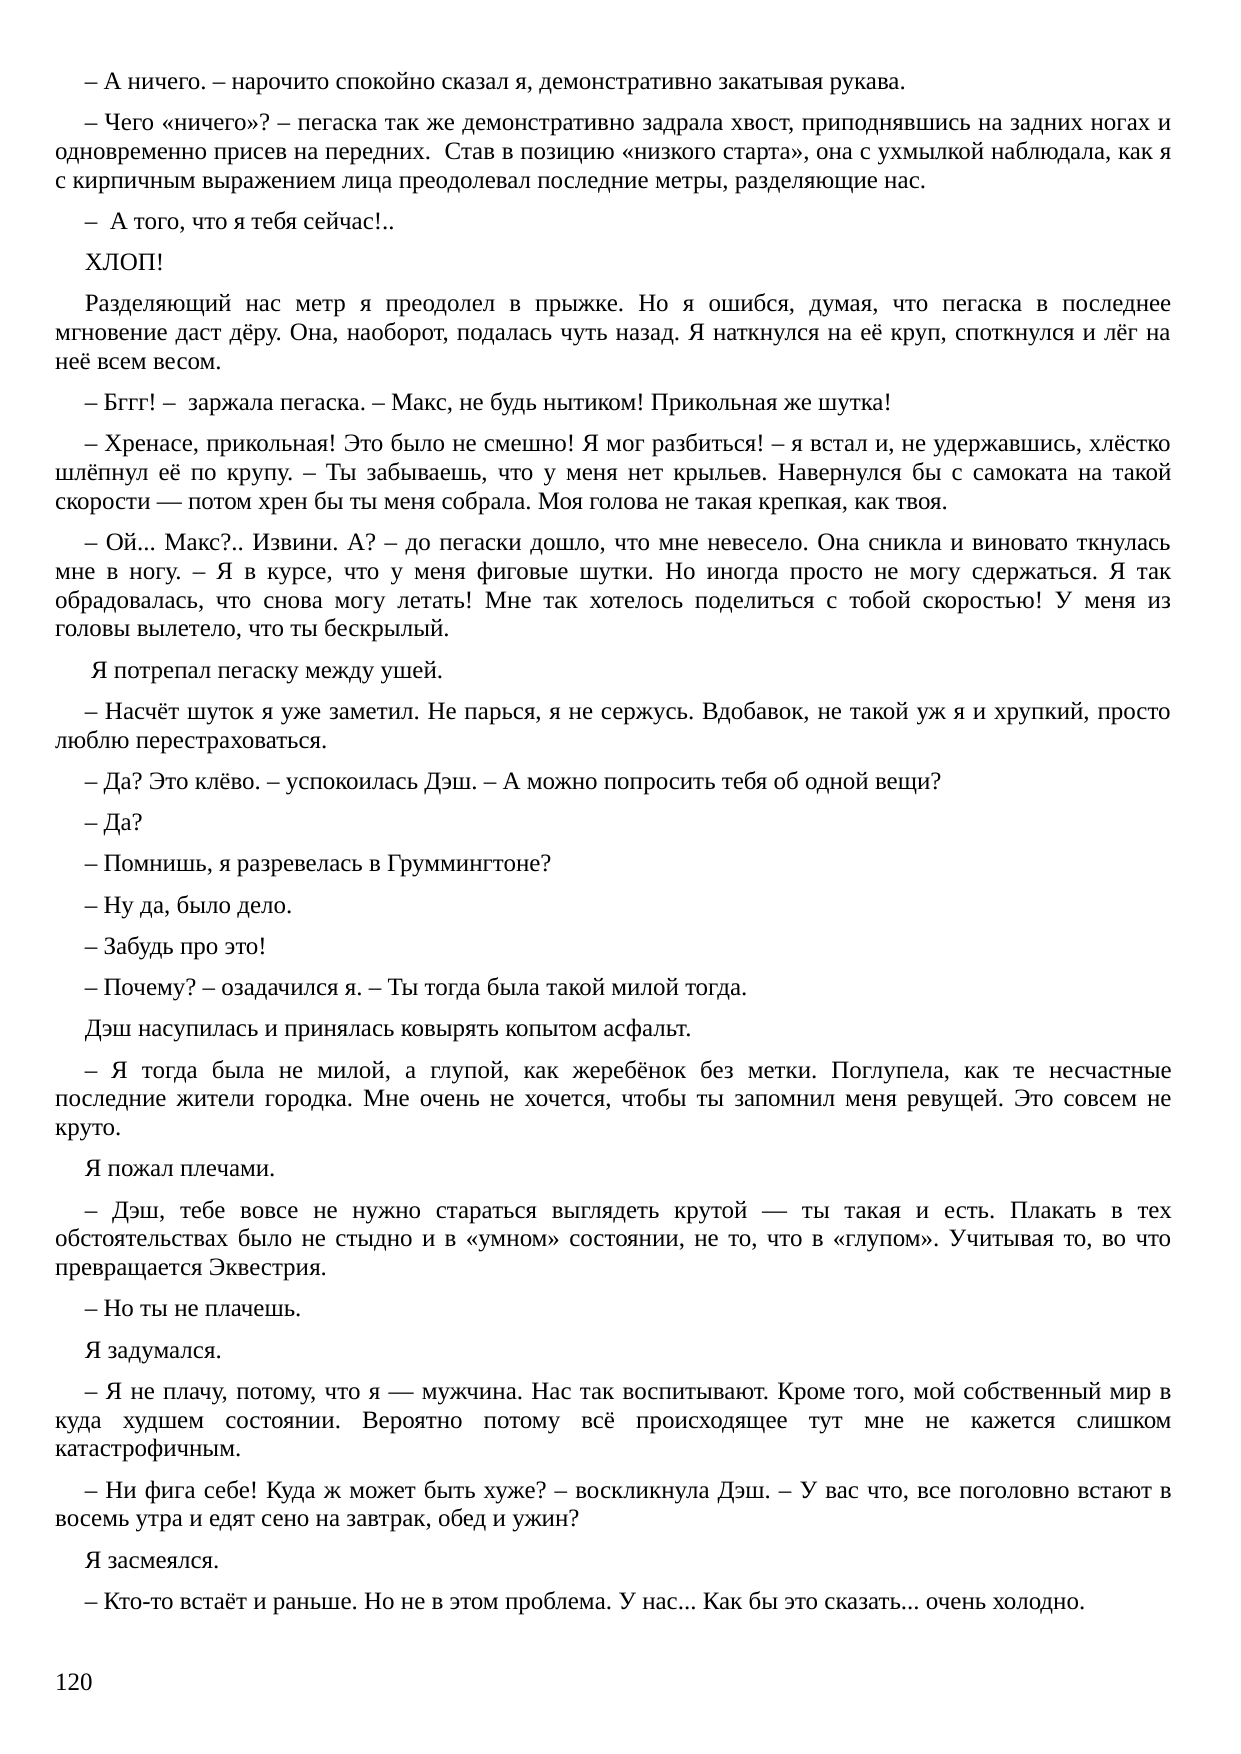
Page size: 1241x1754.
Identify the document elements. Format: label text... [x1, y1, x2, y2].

text – Хренасе, прикольная! Это было не смешно! Я мог разбиться! – я встал и, не удержавшись, хлёстко шлёпнул её по крупу. – Ты забываешь, что у меня нет крыльев. Навернулся бы с самоката на такой скорости — потом хрен бы ты меня собрала. Моя голова не такая крепкая, как твоя. [55, 428, 1173, 515]
text – Забудь про это! [55, 931, 1173, 960]
text Разделяющий нас метр я преодолел в прыжке. Но я ошибся, думая, что пегаска в последнее мгновение даст дёру. Она, наоборот, подалась чуть назад. Я наткнулся на её круп, споткнулся и лёг на неё всем весом. [55, 288, 1173, 375]
text Дэш насупилась и принялась ковырять копытом асфальт. [55, 1013, 1173, 1042]
text – Я тогда была не милой, а глупой, как жеребёнок без метки. Поглупела, как те несчастные последние жители городка. Мне очень не хочется, чтобы ты запомнил меня ревущей. Это совсем не круто. [55, 1055, 1173, 1141]
text – Кто-то встаёт и раньше. Но не в этом проблема. У нас... Как бы это сказать... очень холодно. [55, 1586, 1173, 1615]
text – Помнишь, я разревелась в Груммингтоне? [55, 848, 1173, 877]
text – Чего «ничего»? – пегаска так же демонстративно задрала хвост, приподнявшись на задних ногах и одновременно присев на передних. Став в позицию «низкого старта», она с ухмылкой наблюдала, как я с кирпичным выражением лица преодолевал последние метры, разделяющие нас. [55, 107, 1173, 193]
text ХЛОП! [55, 247, 1173, 276]
text – Бггг! – заржала пегаска. – Макс, не будь нытиком! Прикольная же шутка! [55, 387, 1173, 416]
text – Но ты не плачешь. [55, 1293, 1173, 1322]
text – Ну да, было дело. [55, 890, 1173, 918]
text – Дэш, тебе вовсе не нужно стараться выглядеть крутой — ты такая и есть. Плакать в тех обстоятельствах было не стыдно и в «умном» состоянии, не то, что в «глупом». Учитывая то, во что превращается Эквестрия. [55, 1195, 1173, 1281]
text – Я не плачу, потому, что я — мужчина. Нас так воспитывают. Кроме того, мой собственный мир в куда худшем состоянии. Вероятно потому всё происходящее тут мне не кажется слишком катастрофичным. [55, 1376, 1173, 1462]
text – Да? [55, 807, 1173, 836]
text – А того, что я тебя сейчас!.. [55, 206, 1173, 235]
text – Почему? – озадачился я. – Ты тогда была такой милой тогда. [55, 972, 1173, 1001]
text Я пожал плечами. [55, 1153, 1173, 1182]
text Я потрепал пегаску между ушей. [55, 655, 1173, 683]
text – Да? Это клёво. – успокоилась Дэш. – А можно попросить тебя об одной вещи? [55, 766, 1173, 795]
text Я задумался. [55, 1335, 1173, 1363]
text – Ни фига себе! Куда ж может быть хуже? – воскликнула Дэш. – У вас что, все поголовно встают в восемь утра и едят сено на завтрак, обед и ужин? [55, 1475, 1173, 1532]
text – Ой... Макс?.. Извини. А? – до пегаски дошло, что мне невесело. Она сникла и виновато ткнулась мне в ногу. – Я в курсе, что у меня фиговые шутки. Но иногда просто не могу сдержаться. Я так обрадовалась, что снова могу летать! Мне так хотелось поделиться с тобой скоростью! У меня из головы вылетело, что ты бескрылый. [55, 527, 1173, 642]
text Я засмеялся. [55, 1545, 1173, 1573]
text – Насчёт шуток я уже заметил. Не парься, я не сержусь. Вдобавок, не такой уж я и хрупкий, просто люблю перестраховаться. [55, 696, 1173, 753]
text – А ничего. – нарочито спокойно сказал я, демонстративно закатывая рукава. [55, 66, 1173, 95]
